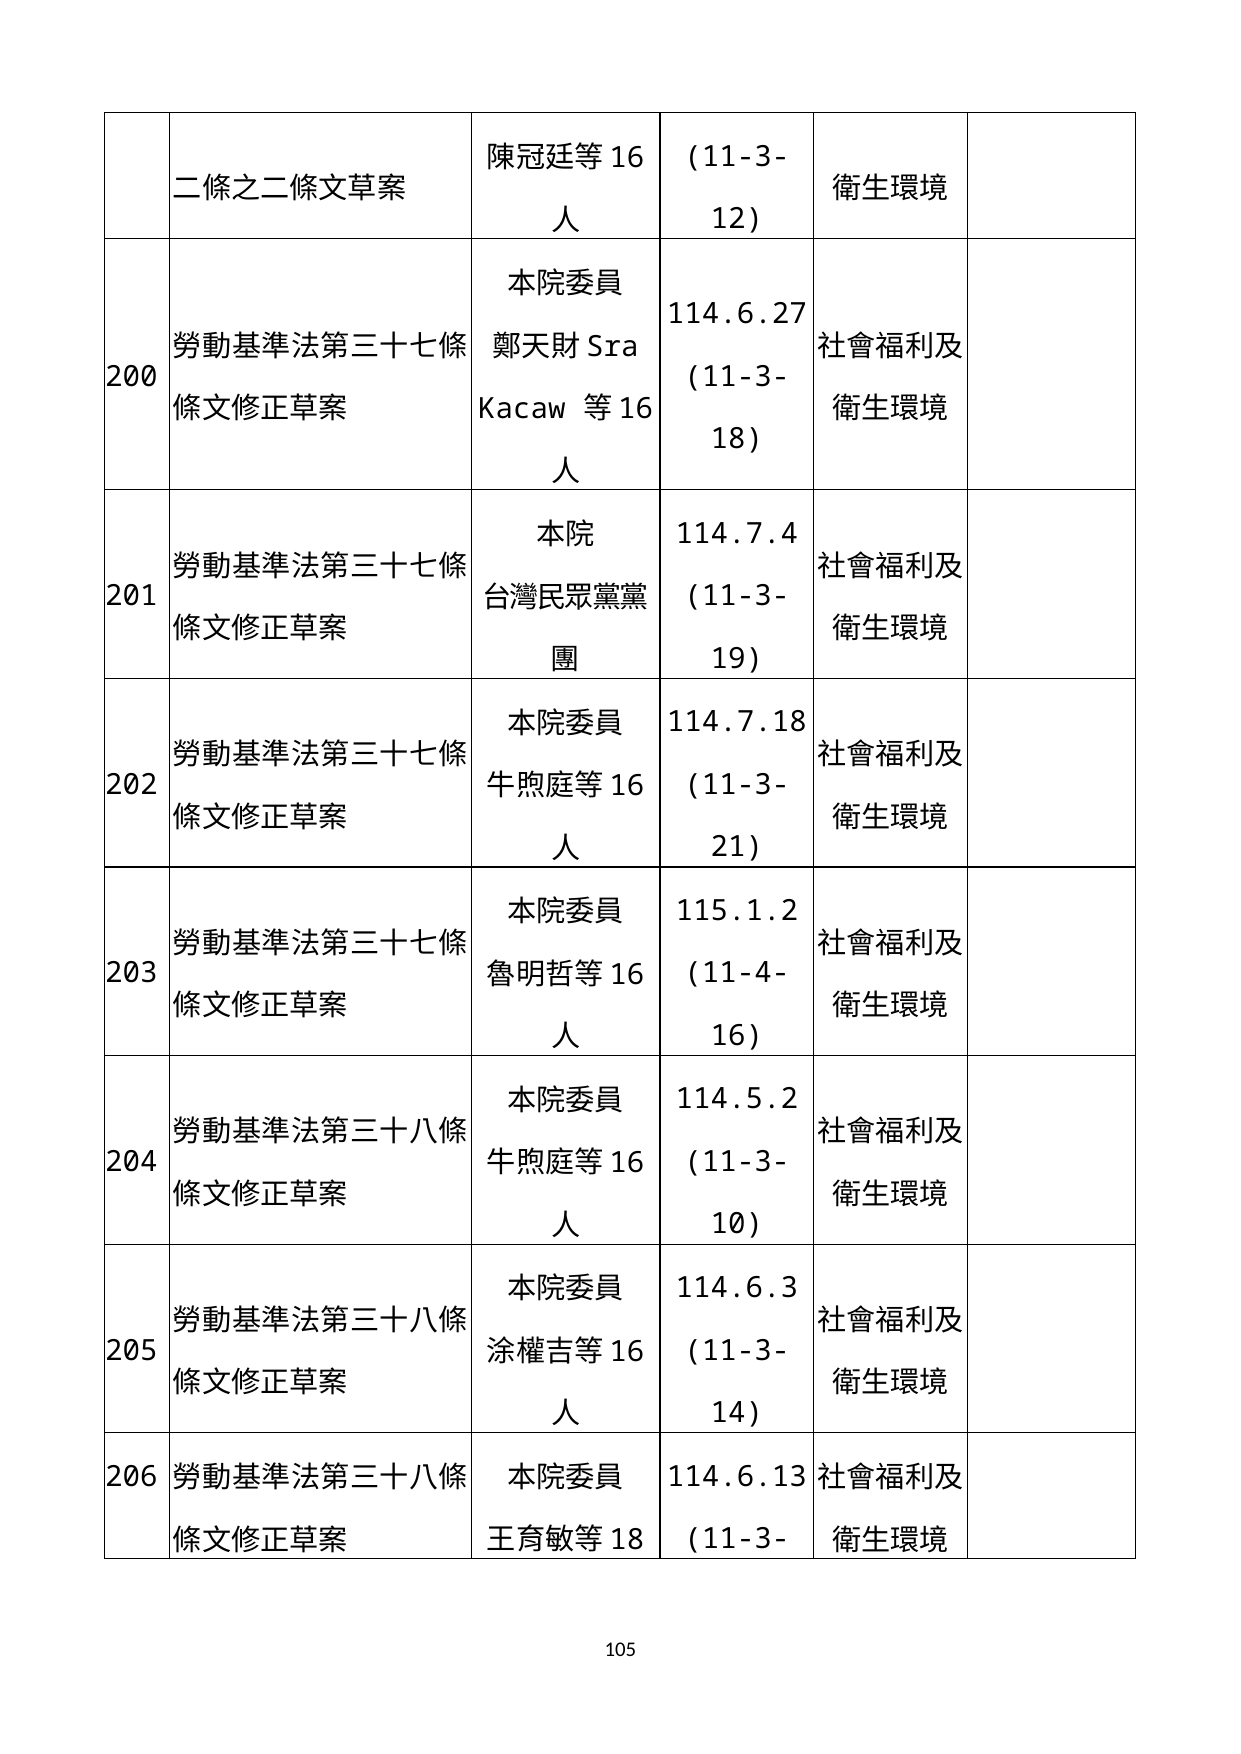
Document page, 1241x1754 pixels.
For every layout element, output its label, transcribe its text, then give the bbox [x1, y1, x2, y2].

table_cell 本院委員 魯明哲等16人 [472, 868, 659, 1055]
table_cell 114.6.27 (11-3-18) [661, 239, 813, 489]
table_cell 二條之二條文草案 [170, 113, 471, 238]
table_cell 社會福利及衛生環境 [814, 1056, 967, 1243]
table_cell 114.6.3 (11-3-14) [661, 1245, 813, 1432]
table_cell 114.7.18 (11-3-21) [661, 679, 813, 866]
table_cell 衛生環境 [814, 113, 967, 238]
table_cell [968, 113, 1135, 238]
table_cell [105, 1245, 169, 1432]
table_cell [968, 1056, 1135, 1243]
table_cell 本院 台灣民眾黨黨團 [472, 490, 659, 678]
table_cell (11-3-12) [661, 113, 813, 238]
table_cell [105, 490, 169, 678]
table_cell [105, 679, 169, 866]
table_cell 本院委員 王育敏等18 [472, 1433, 659, 1558]
table_cell 114.5.2 (11-3-10) [661, 1056, 813, 1243]
table_cell 陳冠廷等16人 [472, 113, 659, 238]
table_cell 114.6.13 (11-3- [661, 1433, 813, 1558]
table_cell 社會福利及衛生環境 [814, 679, 967, 866]
table_cell [968, 1245, 1135, 1432]
table_cell 社會福利及衛生環境 [814, 490, 967, 678]
table_cell 社會福利及衛生環境 [814, 1433, 967, 1558]
table_cell 勞動基準法第三十八條條文修正草案 [170, 1056, 471, 1243]
table_cell 勞動基準法第三十七條條文修正草案 [170, 490, 471, 678]
table_cell 社會福利及衛生環境 [814, 239, 967, 489]
table_cell 社會福利及衛生環境 [814, 1245, 967, 1432]
table_cell [968, 1433, 1135, 1558]
table_cell 115.1.2 (11-4-16) [661, 868, 813, 1055]
table_cell 勞動基準法第三十八條條文修正草案 [170, 1245, 471, 1432]
table_cell [105, 239, 169, 489]
table_cell [968, 868, 1135, 1055]
table_cell 114.7.4 (11-3-19) [661, 490, 813, 678]
table_cell 勞動基準法第三十七條條文修正草案 [170, 679, 471, 866]
table_cell [968, 679, 1135, 866]
table_cell 本院委員 鄭天財Sra Kacaw 等16 人 [472, 239, 659, 489]
table_cell [968, 239, 1135, 489]
table_cell [105, 113, 169, 238]
table_cell 勞動基準法第三十七條條文修正草案 [170, 239, 471, 489]
table_cell [105, 1433, 169, 1558]
table_cell 本院委員 牛煦庭等16人 [472, 1056, 659, 1243]
table_cell 社會福利及衛生環境 [814, 868, 967, 1055]
table_cell 勞動基準法第三十七條條文修正草案 [170, 868, 471, 1055]
table_cell 本院委員 涂權吉等16人 [472, 1245, 659, 1432]
table_cell [105, 1056, 169, 1243]
table_cell 勞動基準法第三十八條條文修正草案 [170, 1433, 471, 1558]
table_cell 本院委員 牛煦庭等16人 [472, 679, 659, 866]
table_cell [968, 490, 1135, 678]
table_cell [105, 868, 169, 1055]
